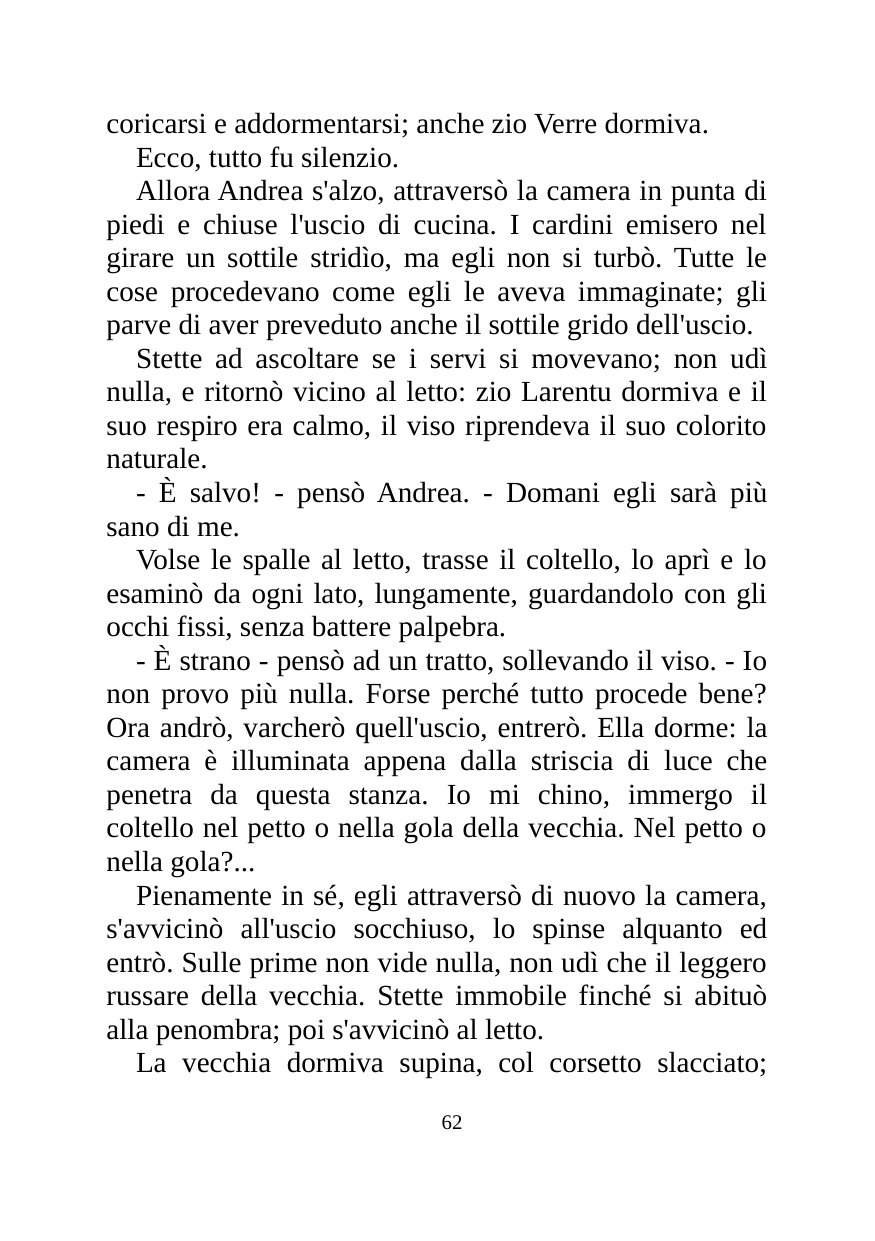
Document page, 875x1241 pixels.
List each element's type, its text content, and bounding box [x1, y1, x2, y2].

text Pienamente in sé, egli attraversò di nuovo la camera, s'avvicinò all'uscio socchiuso, lo spinse alquanto ed entrò. Sulle prime non vide nulla, non udì che il leggero russare della vecchia. Stette immobile finché si abituò alla penombra; poi s'avvicinò al letto. [106, 878, 768, 1045]
text coricarsi e addormentarsi; anche zio Verre dormiva. [106, 106, 768, 140]
text - È salvo! - pensò Andrea. - Domani egli sarà più sano di me. [106, 475, 768, 542]
text Volse le spalle al letto, trasse il coltello, lo aprì e lo esaminò da ogni lato, lungamente, guardandolo con gli occhi fissi, senza battere palpebra. [106, 542, 768, 643]
text Allora Andrea s'alzo, attraversò la camera in punta di piedi e chiuse l'uscio di cucina. I cardini emisero nel girare un sottile stridìo, ma egli non si turbò. Tutte le cose procedevano come egli le aveva immaginate; gli parve di aver preveduto anche il sottile grido dell'uscio. [106, 173, 768, 341]
text La vecchia dormiva supina, col corsetto slacciato; [106, 1045, 768, 1079]
text - È strano - pensò ad un tratto, sollevando il viso. - Io non provo più nulla. Forse perché tutto procede bene? Ora andrò, varcherò quell'uscio, entrerò. Ella dorme: la camera è illuminata appena dalla striscia di luce che penetra da questa stanza. Io mi chino, immergo il coltello nel petto o nella gola della vecchia. Nel petto o nella gola?... [106, 643, 768, 878]
text Stette ad ascoltare se i servi si movevano; non udì nulla, e ritornò vicino al letto: zio Larentu dormiva e il suo respiro era calmo, il viso riprendeva il suo colorito naturale. [106, 341, 768, 475]
text Ecco, tutto fu silenzio. [106, 140, 768, 173]
